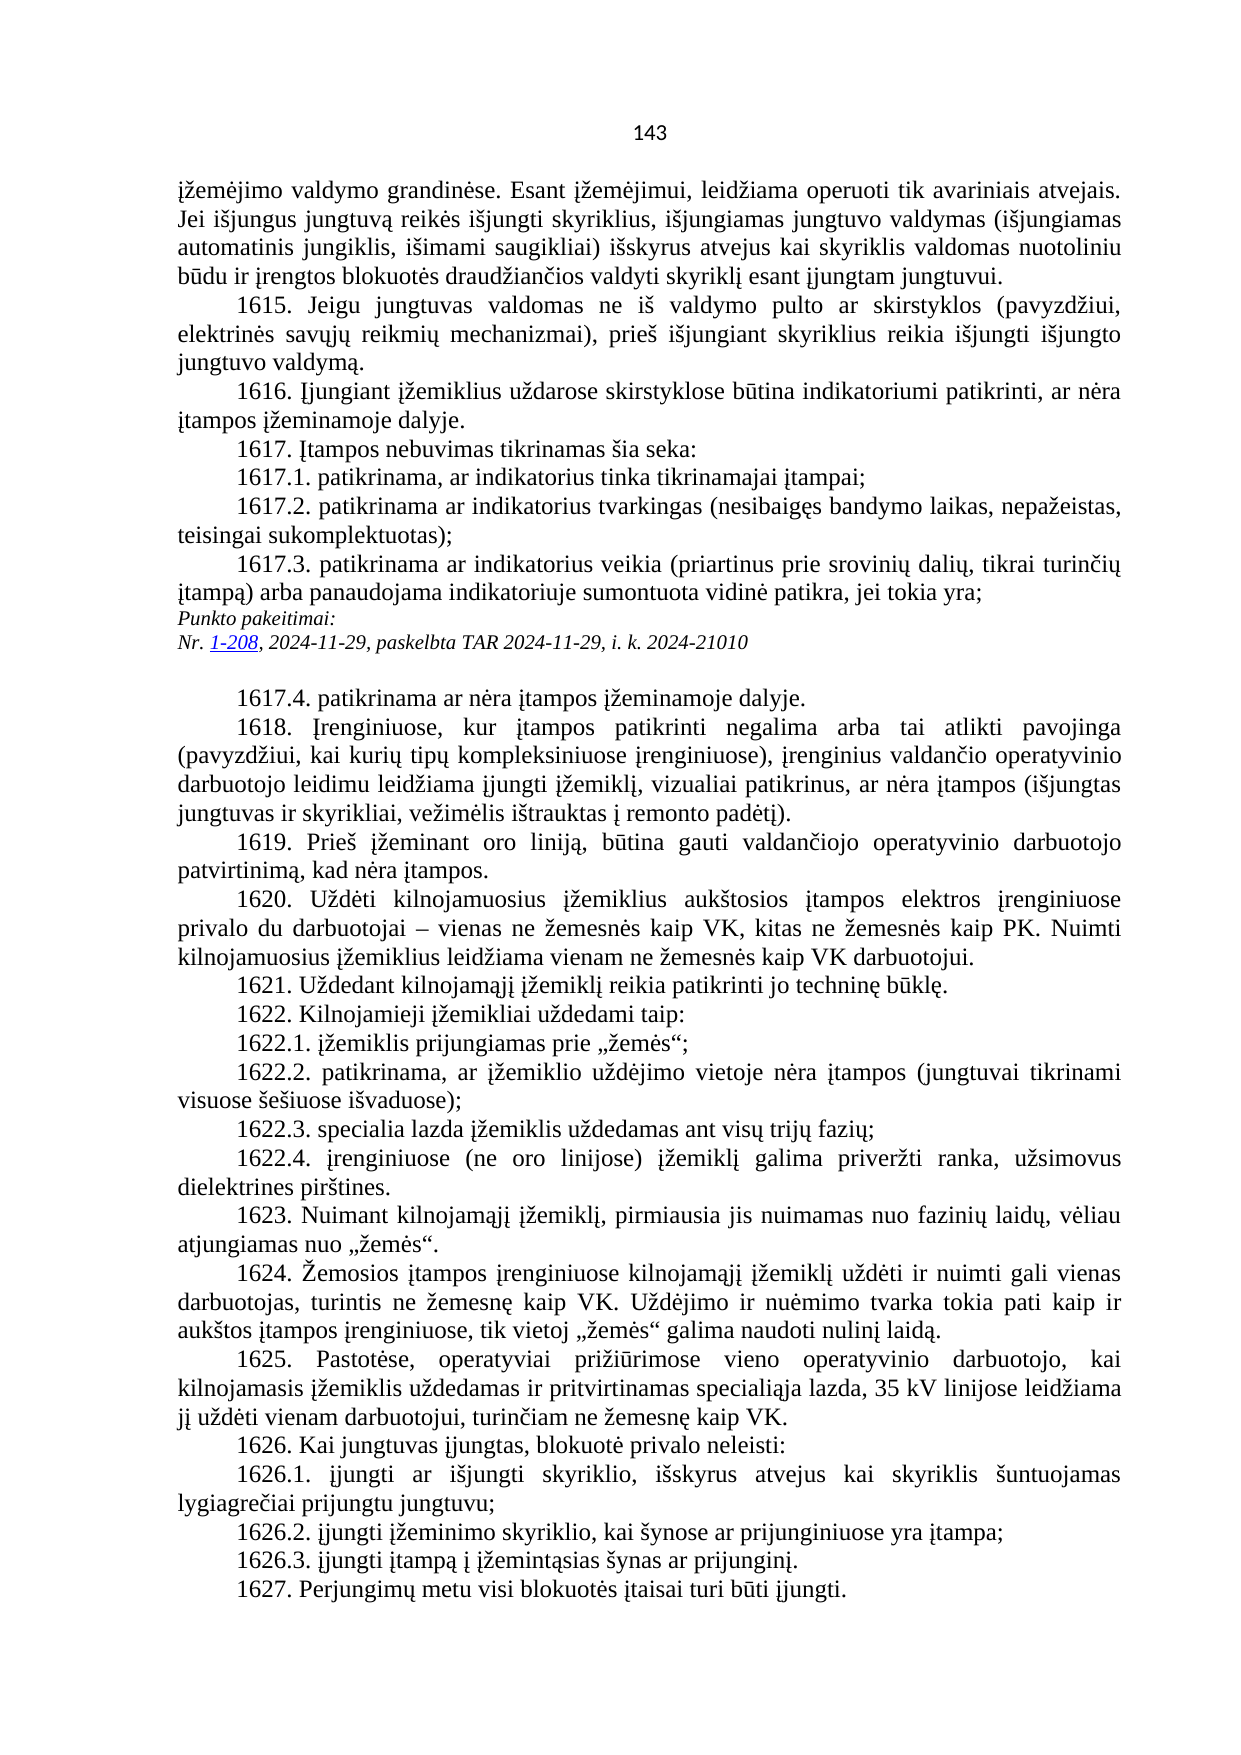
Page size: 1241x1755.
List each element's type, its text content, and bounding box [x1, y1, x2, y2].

text 1622.3. specialia lazda įžemiklis uždedamas ant visų trijų fazių; [177, 1114, 1122, 1143]
text 1617. Įtampos nebuvimas tikrinamas šia seka: [177, 434, 1122, 462]
text 1627. Perjungimų metu visi blokuotės įtaisai turi būti įjungti. [177, 1574, 1122, 1603]
text 1618. Įrenginiuose, kur įtampos patikrinti negalima arba tai atlikti pavojinga (pavyzdžiui, kai kurių tipų kompleksiniuose įrenginiuose), įrenginius valdančio operatyvinio darbuotojo leidimu leidžiama įjungti įžemiklį, vizualiai patikrinus, ar nėra įtampos (išjungtas jungtuvas ir skyrikliai, vežimėlis ištrauktas į remonto padėtį). [177, 712, 1122, 827]
text Nr. 1-208, 2024-11-29, paskelbta TAR 2024-11-29, i. k. 2024-21010 [177, 630, 1122, 654]
text 1622.1. įžemiklis prijungiamas prie „žemės“; [177, 1028, 1122, 1057]
text 1621. Uždedant kilnojamąjį įžemiklį reikia patikrinti jo techninę būklę. [177, 971, 1122, 999]
text 1617.2. patikrinama ar indikatorius tvarkingas (nesibaigęs bandymo laikas, nepažeistas, teisingai sukomplektuotas); [177, 491, 1122, 549]
text 1625. Pastotėse, operatyviai prižiūrimose vieno operatyvinio darbuotojo, kai kilnojamasis įžemiklis uždedamas ir pritvirtinamas specialiąja lazda, 35 kV linijose leidžiama jį uždėti vienam darbuotojui, turinčiam ne žemesnę kaip VK. [177, 1344, 1122, 1431]
text 1619. Prieš įžeminant oro liniją, būtina gauti valdančiojo operatyvinio darbuotojo patvirtinimą, kad nėra įtampos. [177, 827, 1122, 884]
text 1617.1. patikrinama, ar indikatorius tinka tikrinamajai įtampai; [177, 462, 1122, 491]
text 1617.3. patikrinama ar indikatorius veikia (priartinus prie srovinių dalių, tikrai turinčių įtampą) arba panaudojama indikatoriuje sumontuota vidinė patikra, jei tokia yra; [177, 549, 1122, 606]
text Punkto pakeitimai: [177, 606, 1122, 630]
text 1616. Įjungiant įžemiklius uždarose skirstyklose būtina indikatoriumi patikrinti, ar nėra įtampos įžeminamoje dalyje. [177, 376, 1122, 434]
text 1620. Uždėti kilnojamuosius įžemiklius aukštosios įtampos elektros įrenginiuose privalo du darbuotojai – vienas ne žemesnės kaip VK, kitas ne žemesnės kaip PK. Nuimti kilnojamuosius įžemiklius leidžiama vienam ne žemesnės kaip VK darbuotojui. [177, 884, 1122, 971]
text 1626. Kai jungtuvas įjungtas, blokuotė privalo neleisti: [177, 1431, 1122, 1459]
text 1615. Jeigu jungtuvas valdomas ne iš valdymo pulto ar skirstyklos (pavyzdžiui, elektrinės savųjų reikmių mechanizmai), prieš išjungiant skyriklius reikia išjungti išjungto jungtuvo valdymą. [177, 290, 1122, 376]
text 1622.2. patikrinama, ar įžemiklio uždėjimo vietoje nėra įtampos (jungtuvai tikrinami visuose šešiuose išvaduose); [177, 1057, 1122, 1114]
text 1617.4. patikrinama ar nėra įtampos įžeminamoje dalyje. [177, 683, 1122, 712]
text 1626.3. įjungti įtampą į įžemintąsias šynas ar prijunginį. [177, 1546, 1122, 1574]
text 1626.2. įjungti įžeminimo skyriklio, kai šynose ar prijunginiuose yra įtampa; [177, 1517, 1122, 1546]
text 1622. Kilnojamieji įžemikliai uždedami taip: [177, 999, 1122, 1028]
text 1626.1. įjungti ar išjungti skyriklio, išskyrus atvejus kai skyriklis šuntuojamas lygiagrečiai prijungtu jungtuvu; [177, 1459, 1122, 1517]
text 1622.4. įrenginiuose (ne oro linijose) įžemiklį galima priveržti ranka, užsimovus dielektrines pirštines. [177, 1143, 1122, 1201]
text įžemėjimo valdymo grandinėse. Esant įžemėjimui, leidžiama operuoti tik avariniais atvejais. Jei išjungus jungtuvą reikės išjungti skyriklius, išjungiamas jungtuvo valdymas (išjungiamas automatinis jungiklis, išimami saugikliai) išskyrus atvejus kai skyriklis valdomas nuotoliniu būdu ir įrengtos blokuotės draudžiančios valdyti skyriklį esant įjungtam jungtuvui. [177, 175, 1122, 290]
text 1623. Nuimant kilnojamąjį įžemiklį, pirmiausia jis nuimamas nuo fazinių laidų, vėliau atjungiamas nuo „žemės“. [177, 1201, 1122, 1258]
text 1624. Žemosios įtampos įrenginiuose kilnojamąjį įžemiklį uždėti ir nuimti gali vienas darbuotojas, turintis ne žemesnę kaip VK. Uždėjimo ir nuėmimo tvarka tokia pati kaip ir aukštos įtampos įrenginiuose, tik vietoj „žemės“ galima naudoti nulinį laidą. [177, 1258, 1122, 1344]
